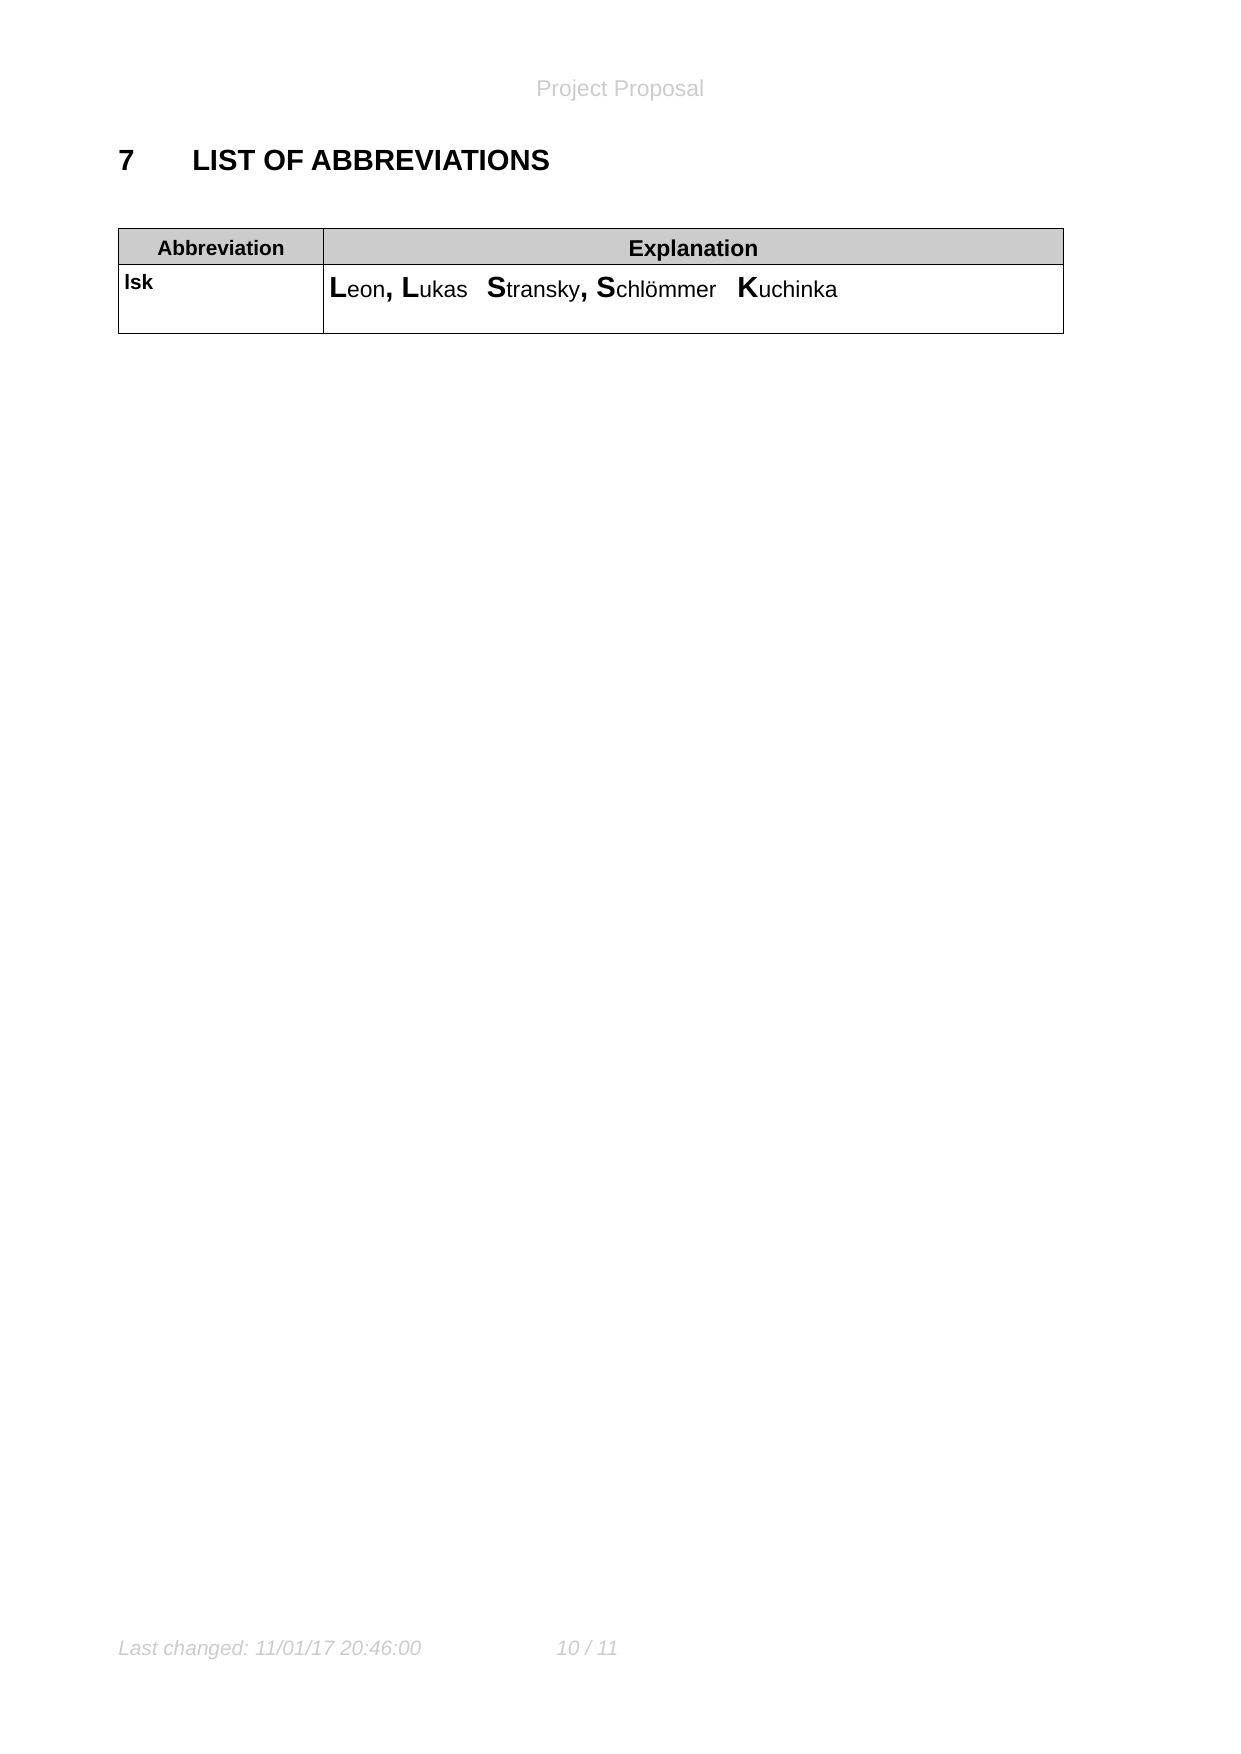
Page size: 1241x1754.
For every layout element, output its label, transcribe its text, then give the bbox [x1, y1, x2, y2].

subtitle List of Abbreviations [118, 143, 1122, 177]
table_cell lsk [119, 265, 323, 333]
table_cell Leon, Lukas Stransky, Schlömmer Kuchinka [324, 265, 1063, 333]
table_header Abbreviation [119, 229, 323, 264]
table_header Explanation [324, 229, 1063, 264]
